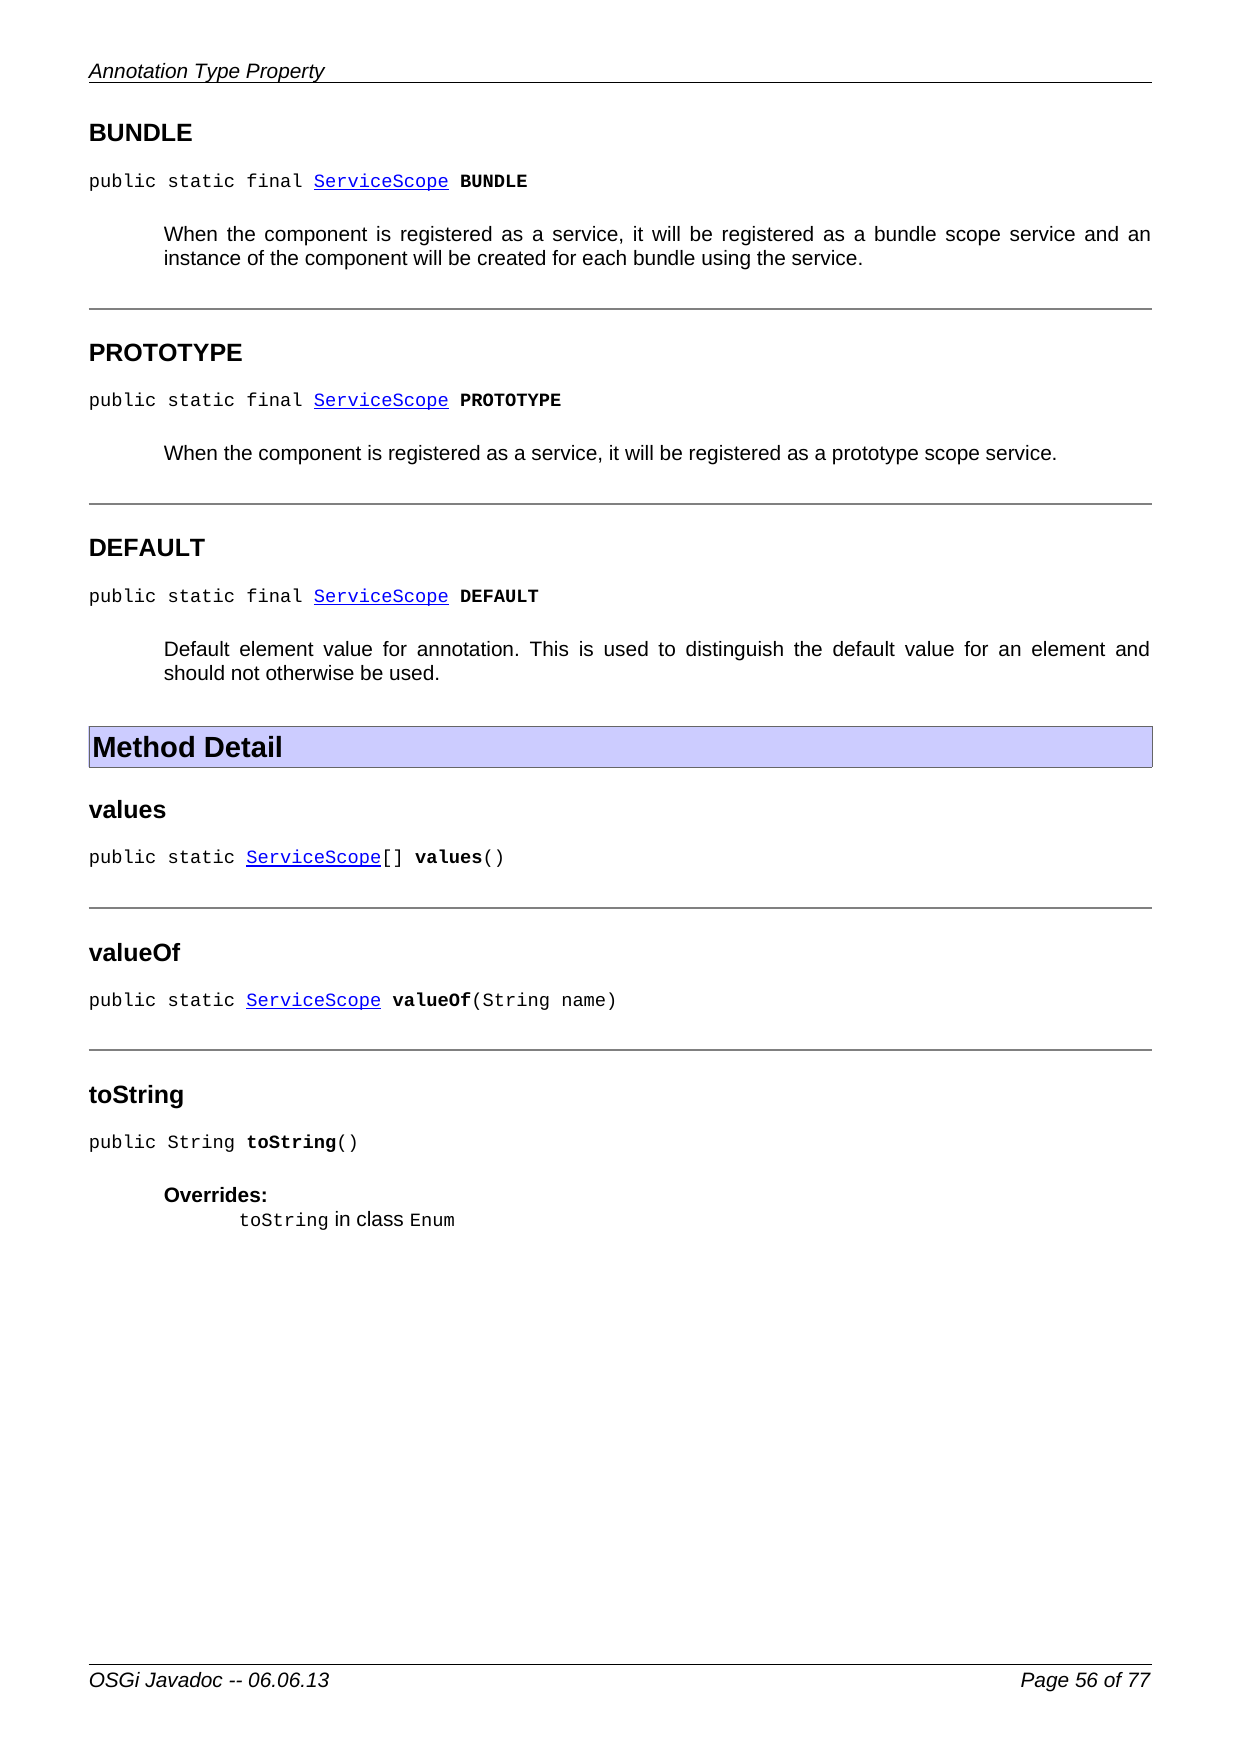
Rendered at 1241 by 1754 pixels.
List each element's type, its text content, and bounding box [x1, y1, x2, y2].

text public static final ServiceScope BUNDLE [88, 171, 1152, 193]
subtitle toString [88, 1080, 1152, 1109]
subtitle values [88, 795, 1152, 824]
subtitle BUNDLE [88, 118, 1152, 147]
text toString in class Enum [238, 1207, 1152, 1232]
text public static final ServiceScope PROTOTYPE [88, 391, 1152, 412]
text When the component is registered as a service, it will be registered as a bundle scope service and an instance of the component will be created for each bundle using the service. [163, 222, 1152, 270]
subtitle valueOf [88, 937, 1152, 966]
text When the component is registered as a service, it will be registered as a prototype scope service. [163, 441, 1152, 465]
subtitle DEFAULT [88, 533, 1152, 562]
text public static ServiceScope[] values() [88, 848, 1152, 869]
text Overrides: [163, 1183, 1152, 1207]
text Default element value for annotation. This is used to distinguish the default value for an element and should not otherwise be used. [163, 637, 1152, 685]
text public static final ServiceScope DEFAULT [88, 586, 1152, 608]
text public String toString() [88, 1133, 1152, 1154]
subtitle Method Detail [90, 727, 1152, 767]
subtitle PROTOTYPE [88, 338, 1152, 367]
text public static ServiceScope valueOf(String name) [88, 990, 1152, 1012]
